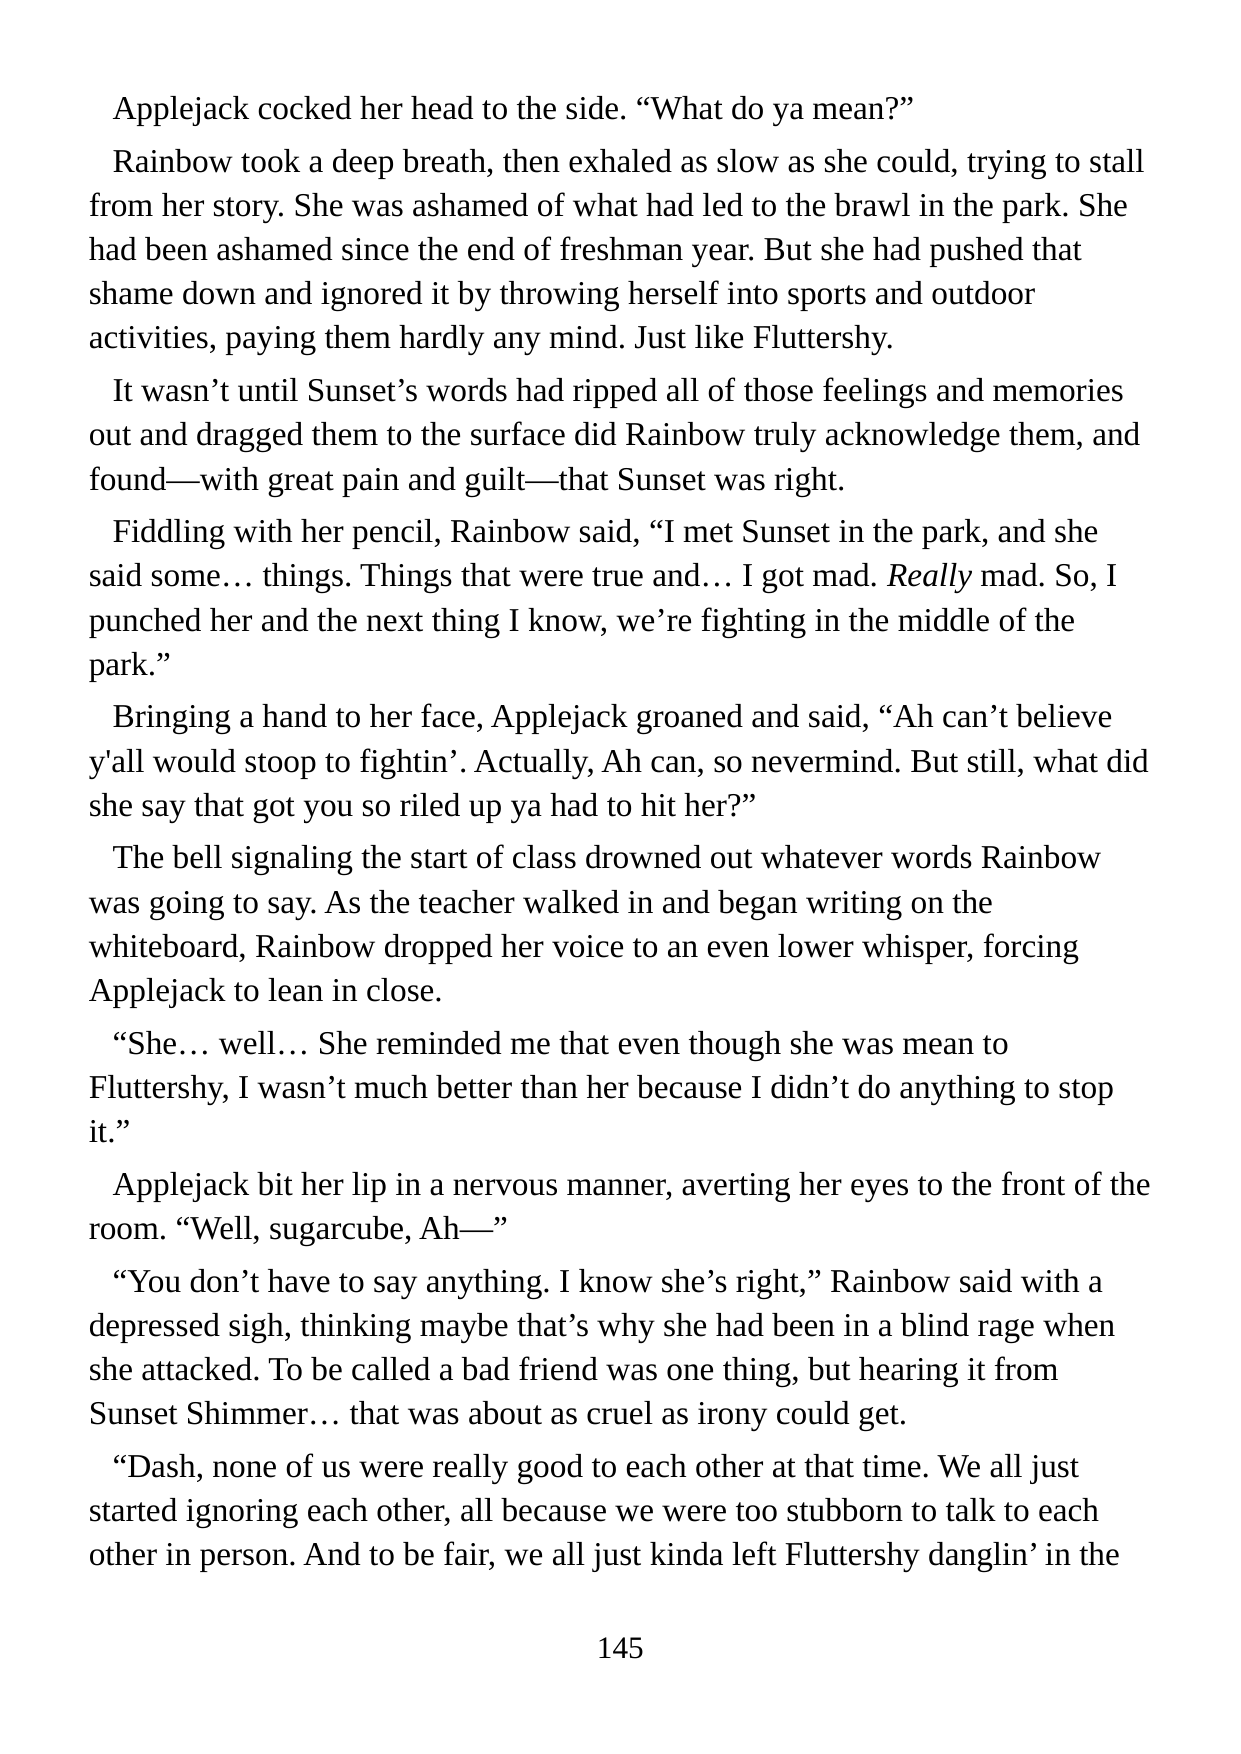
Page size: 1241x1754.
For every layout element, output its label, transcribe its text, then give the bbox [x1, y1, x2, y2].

text Fiddling with her pencil, Rainbow said, “I met Sunset in the park, and she said some… things. Things that were true and… I got mad. Really mad. So, I punched her and the next thing I know, we’re fighting in the middle of the park.” [88, 512, 1152, 682]
text “Dash, none of us were really good to each other at that time. We all just started ignoring each other, all because we were too stubborn to talk to each other in person. And to be fair, we all just kinda left Fluttershy danglin’ in the [88, 1446, 1152, 1572]
text Applejack bit her lip in a nervous manner, averting her eyes to the front of the room. “Well, sugarcube, Ah—” [88, 1164, 1152, 1246]
text It wasn’t until Sunset’s words had ripped all of those feelings and memories out and dragged them to the surface did Rainbow truly acknowledge them, and found—with great pain and guilt—that Sunset was right. [88, 371, 1152, 497]
text “She… well… She reminded me that even though she was mean to Fluttershy, I wasn’t much better than her because I didn’t do anything to stop it.” [88, 1023, 1152, 1149]
text Applejack cocked her head to the side. “What do ya mean?” [88, 88, 1152, 127]
text Rainbow took a deep breath, then exhaled as slow as she could, trying to stall from her story. She was ashamed of what had led to the brawl in the park. She had been ashamed since the end of freshman year. But she had pushed that shame down and ignored it by throwing herself into sports and outdoor activities, paying them hardly any mind. Just like Fluttershy. [88, 141, 1152, 356]
text The bell signaling the start of class drowned out whatever words Rainbow was going to say. As the teacher walked in and began writing on the whiteboard, Rainbow dropped her voice to an even lower whisper, forcing Applejack to lean in close. [88, 838, 1152, 1008]
text “You don’t have to say anything. I know she’s right,” Rainbow said with a depressed sigh, thinking maybe that’s why she had been in a blind rage when she attacked. To be called a bad friend was one thing, but hearing it from Sunset Shimmer… that was about as cruel as irony could get. [88, 1261, 1152, 1431]
text Bringing a hand to her face, Applejack groaned and said, “Ah can’t believe y'all would stoop to fightin’. Actually, Ah can, so nevermind. But still, what did she say that got you so riled up ya had to hit her?” [88, 697, 1152, 823]
